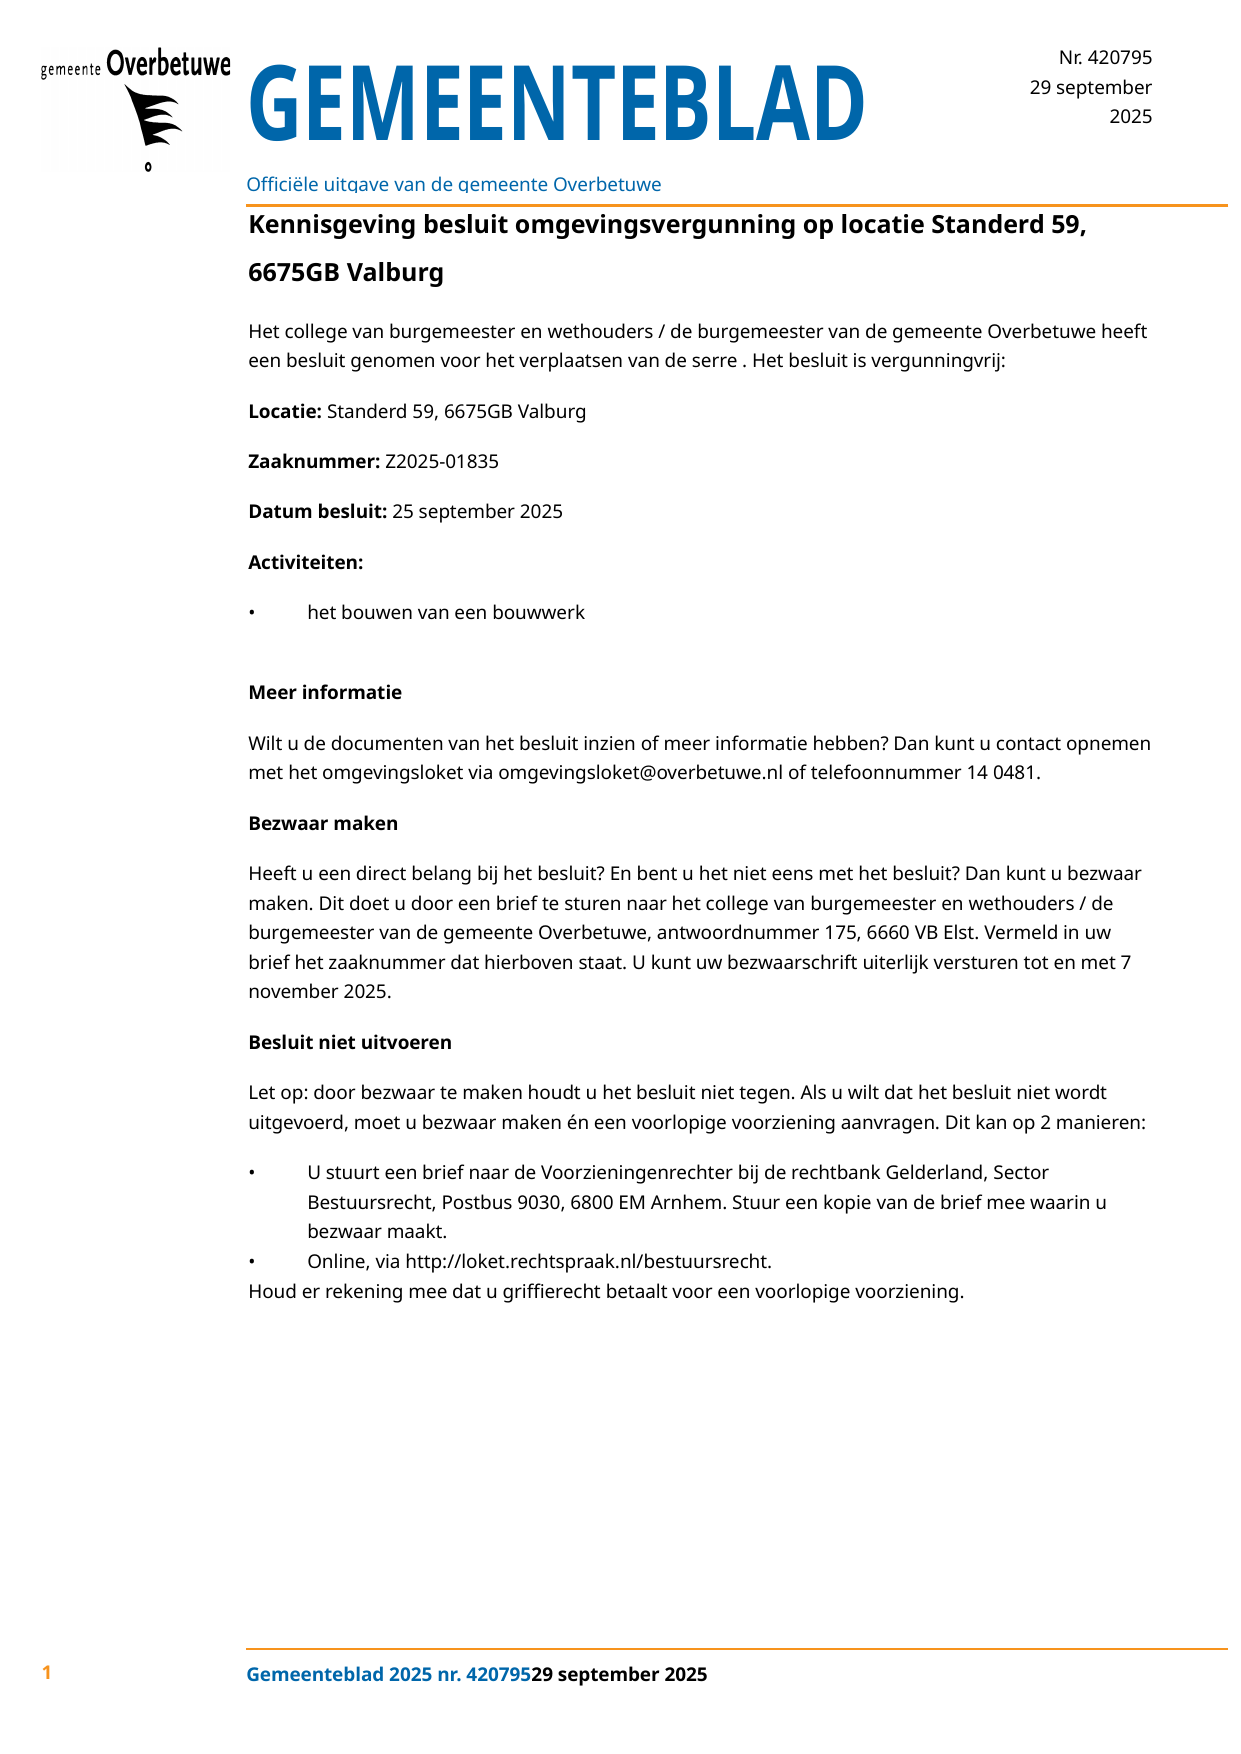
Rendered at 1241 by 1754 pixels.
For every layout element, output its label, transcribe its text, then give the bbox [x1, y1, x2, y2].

list het bouwen van een bouwwerk [248, 599, 1152, 625]
text Meer informatie [248, 679, 1152, 705]
text Heeft u een direct belang bij het besluit? En bent u het niet eens met het besluit? Dan kunt u bezwaar maken. Dit doet u door een brief te sturen naar het college van burgemeester en wethouders / de burgemeester van de gemeente Overbetuwe, antwoordnummer 175, 6660 VB Elst. Vermeld in uw brief het zaaknummer dat hierboven staat. U kunt uw bezwaarschrift uiterlijk versturen tot en met 7 november 2025. [248, 860, 1152, 1004]
list U stuurt een brief naar de Voorzieningenrechter bij de rechtbank Gelderland, Sector Bestuursrecht, Postbus 9030, 6800 EM Arnhem. Stuur een kopie van de brief mee waarin u bezwaar maakt. [248, 1159, 1152, 1244]
text Houd er rekening mee dat u griffierecht betaalt voor een voorlopige voorziening. [248, 1278, 1152, 1304]
text Kennisgeving besluit omgevingsvergunning op locatie Standerd 59, 6675GB Valburg [248, 207, 1152, 288]
text Wilt u de documenten van het besluit inzien of meer informatie hebben? Dan kunt u contact opnemen met het omgevingsloket via omgevingsloket@overbetuwe.nl of telefoonnummer 14 0481. [248, 730, 1152, 785]
text Besluit niet uitvoeren [248, 1029, 1152, 1055]
list Online, via http://loket.rechtspraak.nl/bestuursrecht. [248, 1248, 1152, 1274]
picture [41, 47, 231, 172]
text Activiteiten: [248, 549, 1152, 575]
text Locatie: Standerd 59, 6675GB Valburg [248, 398, 1152, 424]
text Datum besluit: 25 september 2025 [248, 499, 1152, 524]
text Let op: door bezwaar te maken houdt u het besluit niet tegen. Als u wilt dat het besluit niet wordt uitgevoerd, moet u bezwaar maken én een voorlopige voorziening aanvragen. Dit kan op 2 manieren: [248, 1079, 1152, 1135]
text Zaaknummer: Z2025-01835 [248, 448, 1152, 474]
text Bezwaar maken [248, 810, 1152, 836]
text Het college van burgemeester en wethouders / de burgemeester van de gemeente Overbetuwe heeft een besluit genomen voor het verplaatsen van de serre . Het besluit is vergunningvrij: [248, 318, 1152, 373]
